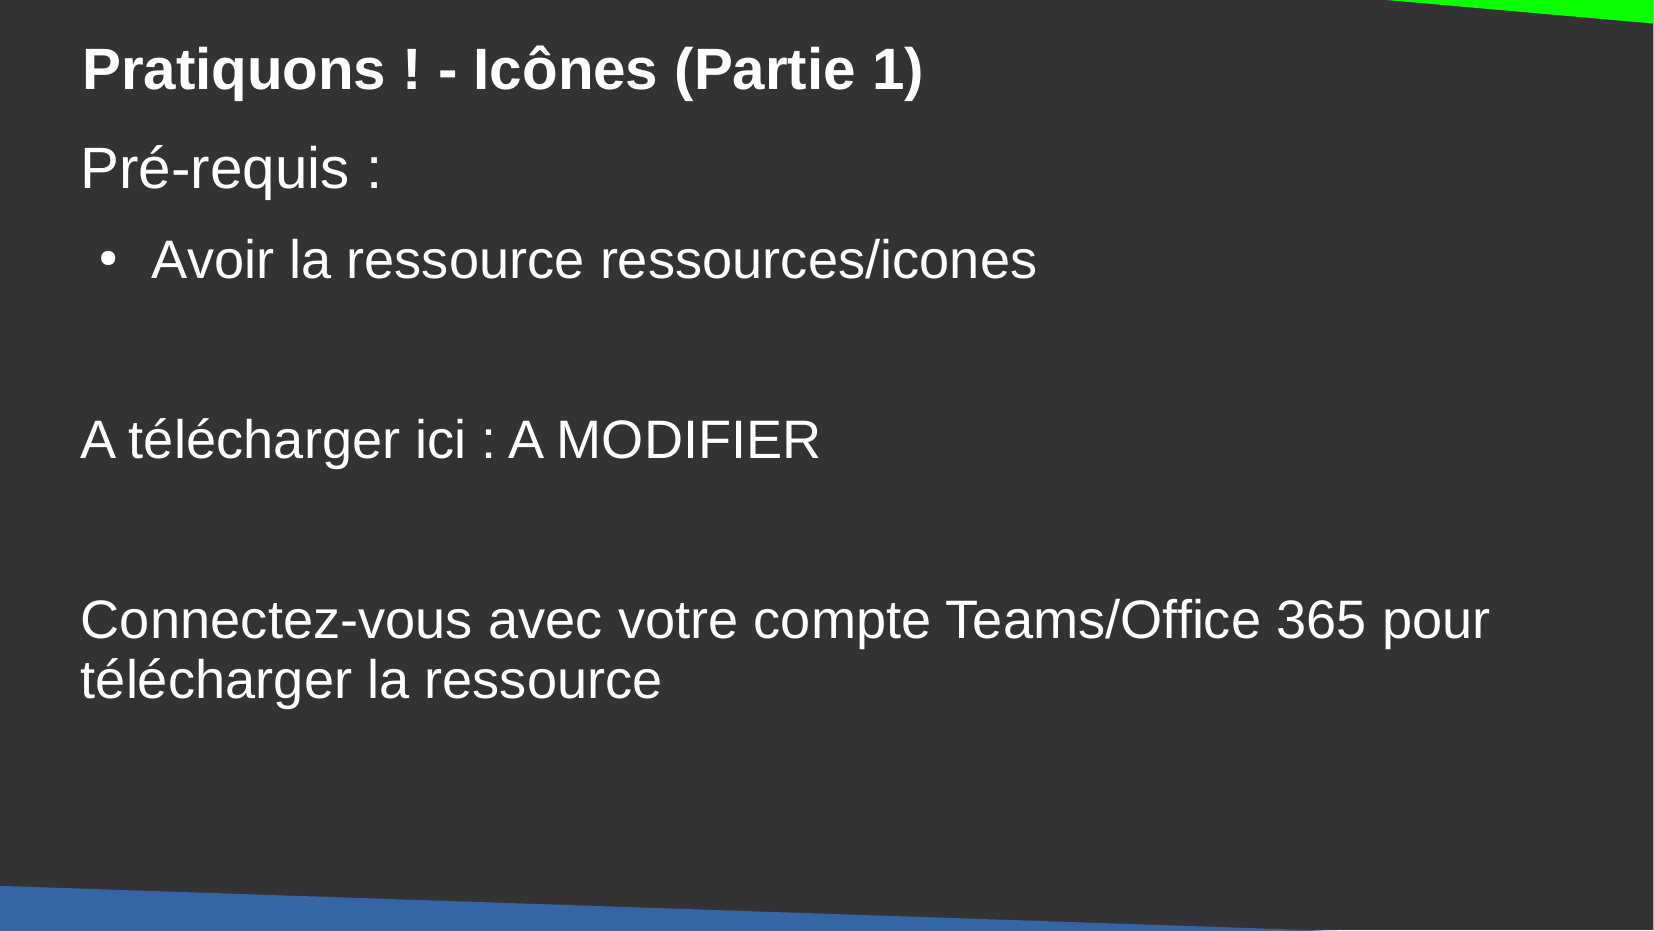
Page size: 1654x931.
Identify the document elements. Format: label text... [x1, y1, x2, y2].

text_box [1386, 0, 1654, 24]
text_box [0, 885, 1337, 931]
list Pré-requis : Avoir la ressource ressources/icones A télécharger ici : A MODIFIER Connectez-vous avec votre compte Teams/Office 365 pour télécharger la ressource [80, 135, 1620, 721]
title Pratiquons ! - Icônes (Partie 1) [82, 37, 1571, 114]
